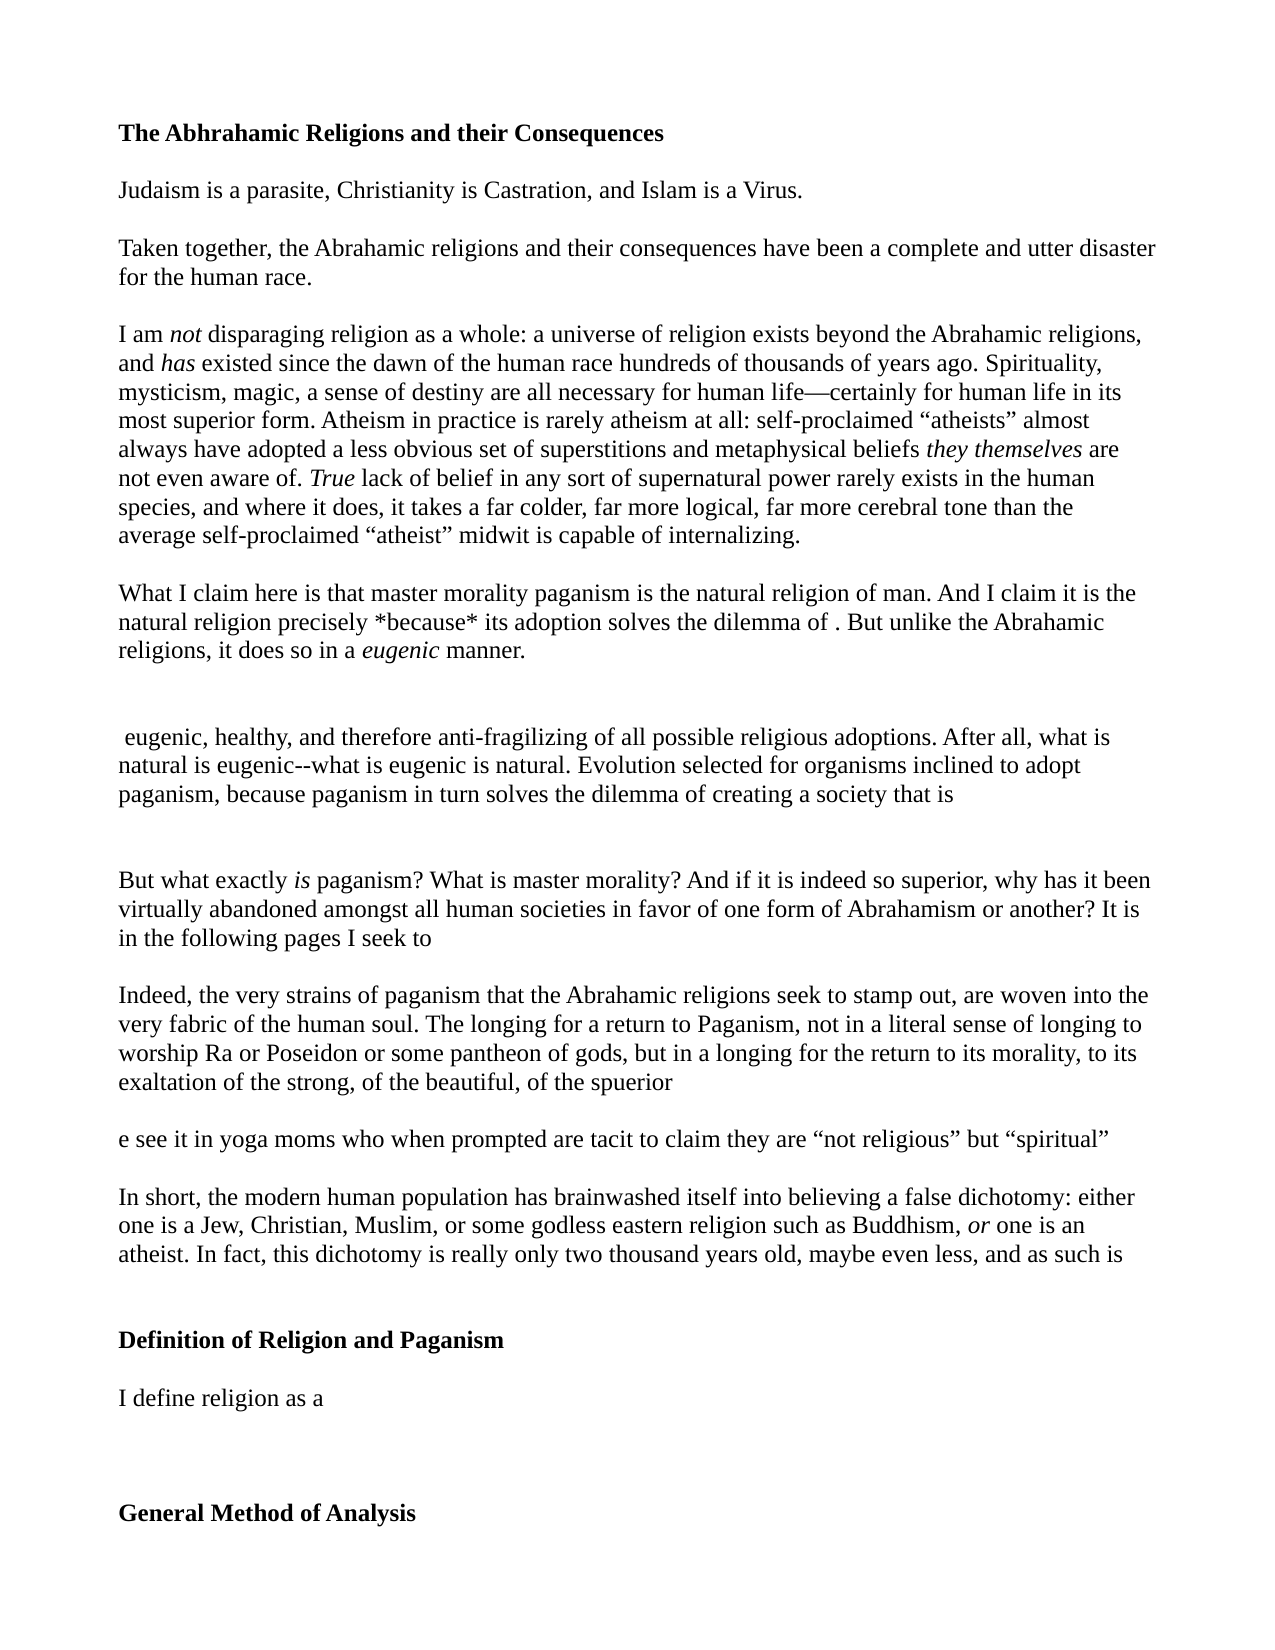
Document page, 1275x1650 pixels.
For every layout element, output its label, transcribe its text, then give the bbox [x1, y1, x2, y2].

text Judaism is a parasite, Christianity is Castration, and Islam is a Virus. [118, 176, 1157, 204]
text But what exactly is paganism? What is master morality? And if it is indeed so superior, why has it been virtually abandoned amongst all human societies in favor of one form of Abrahamism or another? It is in the following pages I seek to [118, 866, 1157, 952]
text Taken together, the Abrahamic religions and their consequences have been a complete and utter disaster for the human race. [118, 233, 1157, 291]
text What I claim here is that master morality paganism is the natural religion of man. And I claim it is the natural religion precisely *because* its adoption solves the dilemma of . But unlike the Abrahamic religions, it does so in a eugenic manner. [118, 578, 1157, 664]
text Indeed, the very strains of paganism that the Abrahamic religions seek to stamp out, are woven into the very fabric of the human soul. The longing for a return to Paganism, not in a literal sense of longing to worship Ra or Poseidon or some pantheon of gods, but in a longing for the return to its morality, to its exaltation of the strong, of the beautiful, of the spuerior [118, 981, 1157, 1096]
text The Abhrahamic Religions and their Consequences [118, 118, 1157, 147]
text Definition of Religion and Paganism [118, 1326, 1157, 1354]
text In short, the modern human population has brainwashed itself into believing a false dichotomy: either one is a Jew, Christian, Muslim, or some godless eastern religion such as Buddhism, or one is an atheist. In fact, this dichotomy is really only two thousand years old, maybe even less, and as such is [118, 1182, 1157, 1268]
text e see it in yoga moms who when prompted are tacit to claim they are “not religious” but “spiritual” [118, 1124, 1157, 1153]
text General Method of Analysis [118, 1498, 1157, 1527]
text I define religion as a [118, 1383, 1157, 1412]
text I am not disparaging religion as a whole: a universe of religion exists beyond the Abrahamic religions, and has existed since the dawn of the human race hundreds of thousands of years ago. Spirituality, mysticism, magic, a sense of destiny are all necessary for human life—certainly for human life in its most superior form. Atheism in practice is rarely atheism at all: self-proclaimed “atheists” almost always have adopted a less obvious set of superstitions and metaphysical beliefs they themselves are not even aware of. True lack of belief in any sort of supernatural power rarely exists in the human species, and where it does, it takes a far colder, far more logical, far more cerebral tone than the average self-proclaimed “atheist” midwit is capable of internalizing. [118, 319, 1157, 549]
text eugenic, healthy, and therefore anti-fragilizing of all possible religious adoptions. After all, what is natural is eugenic--what is eugenic is natural. Evolution selected for organisms inclined to adopt paganism, because paganism in turn solves the dilemma of creating a society that is [118, 722, 1157, 808]
